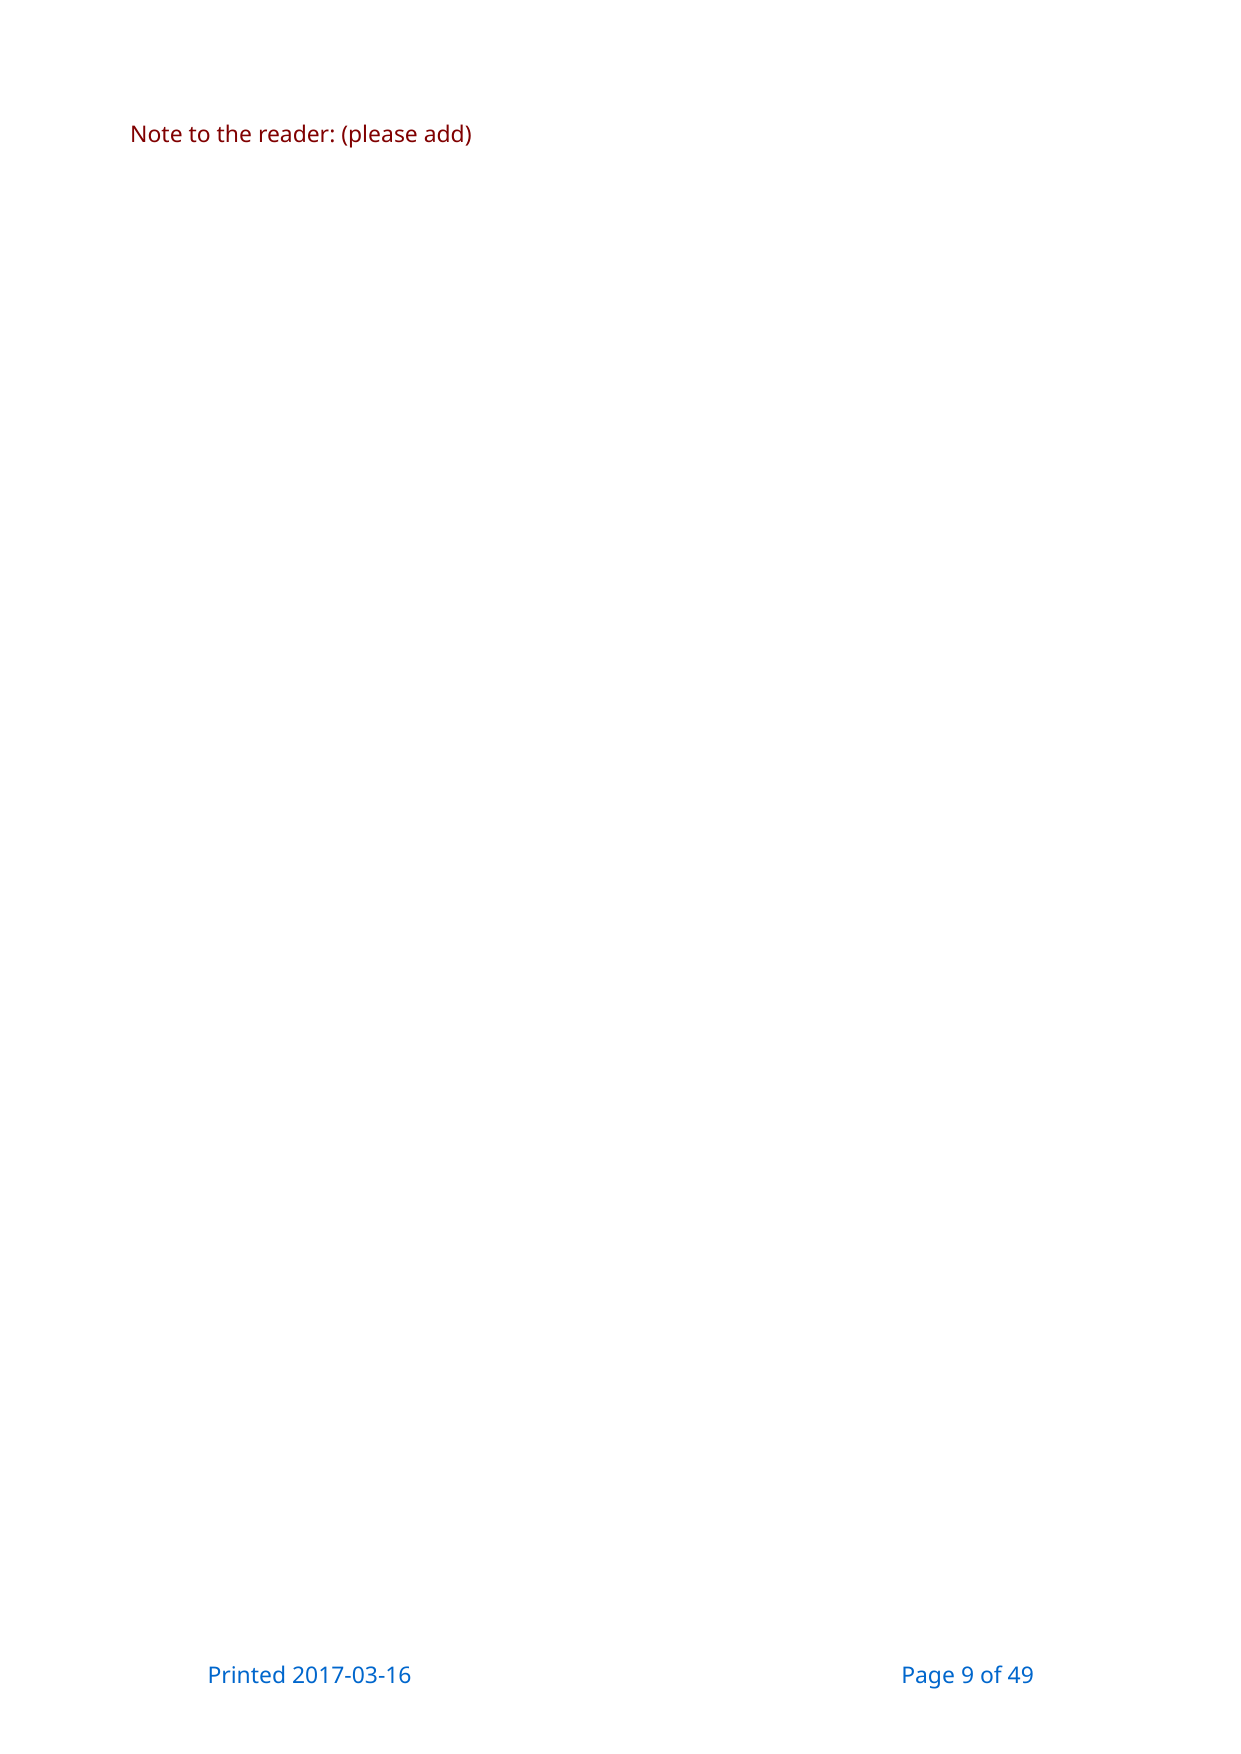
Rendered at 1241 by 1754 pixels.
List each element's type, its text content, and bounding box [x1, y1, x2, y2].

text Note to the reader: (please add) [118, 118, 1122, 149]
